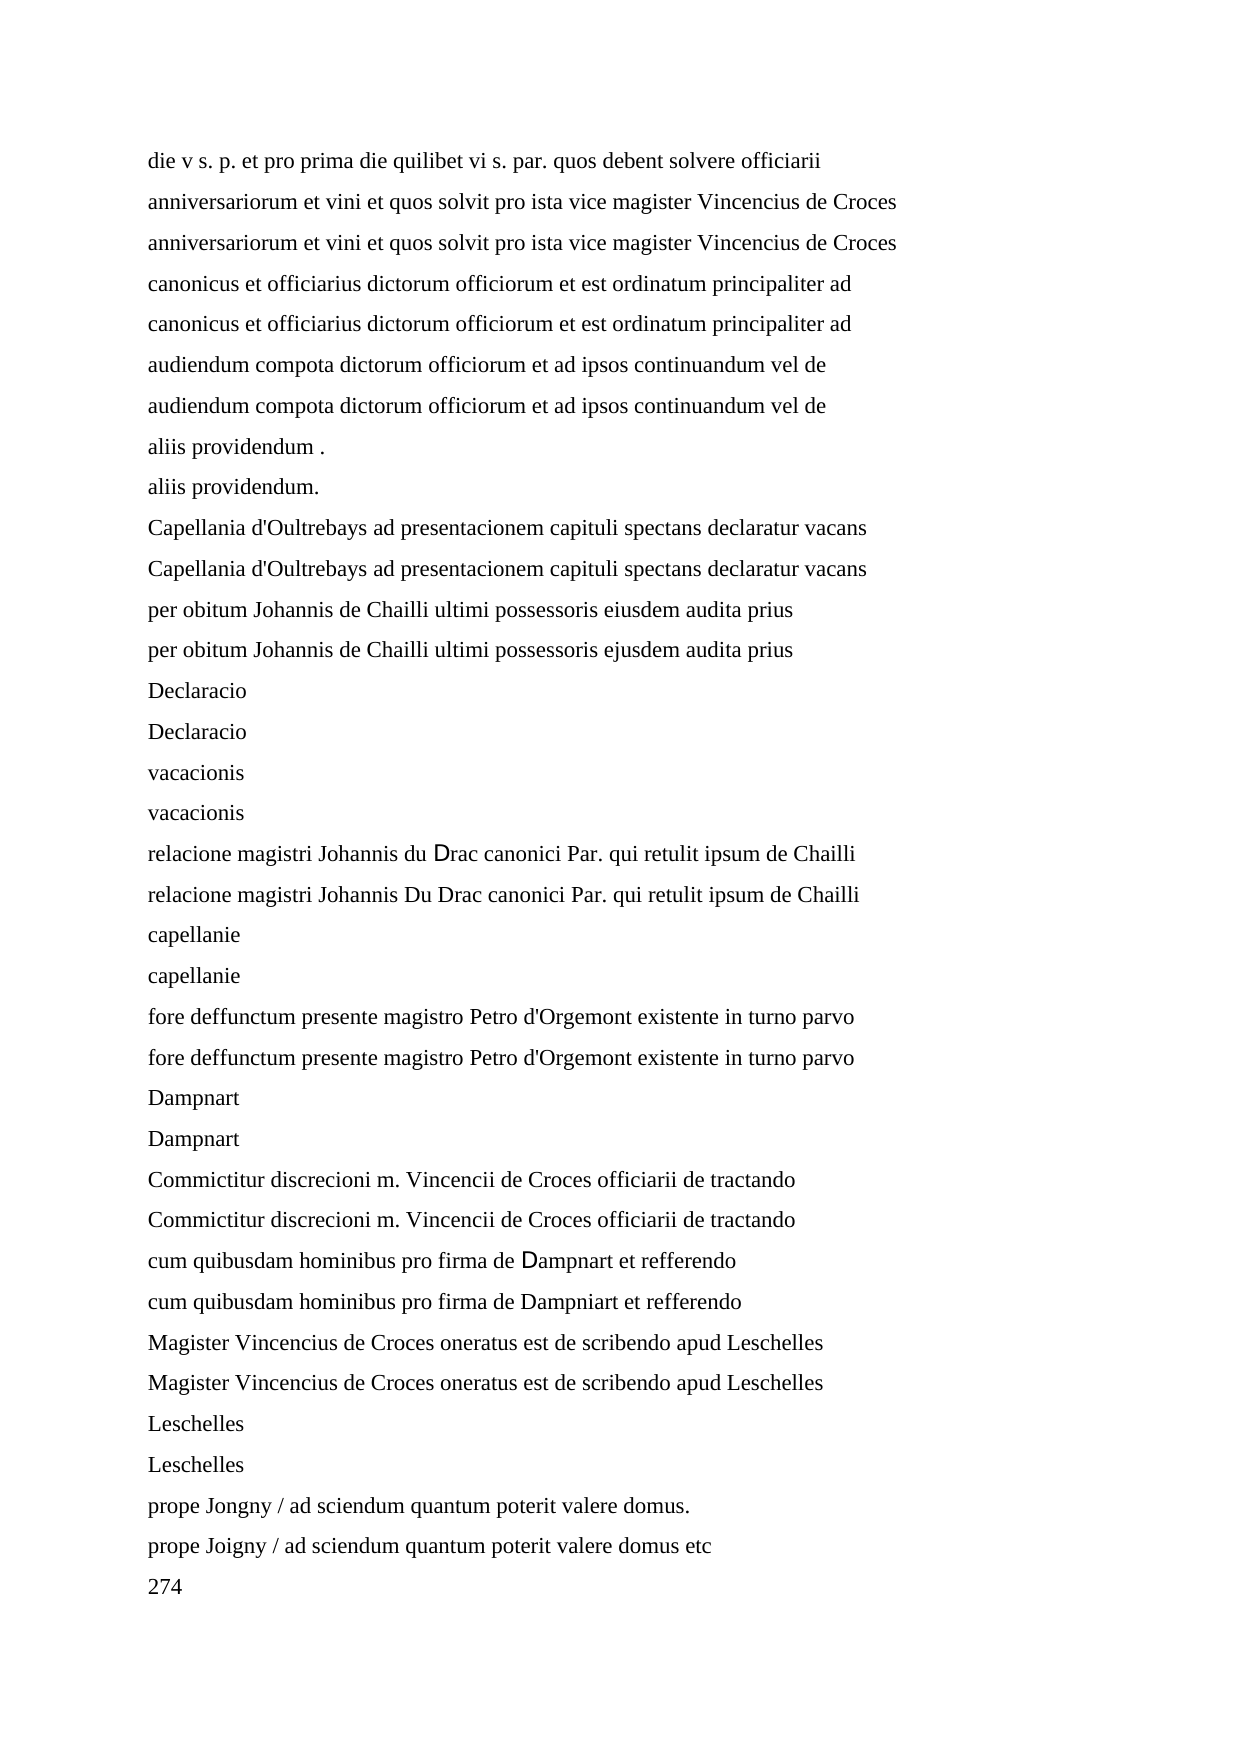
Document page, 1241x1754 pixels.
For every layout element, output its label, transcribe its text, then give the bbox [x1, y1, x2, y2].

text anniversariorum et vini et quos solvit pro ista vice magister Vincencius de Croces [148, 188, 1093, 215]
text relacione magistri Johannis du ᗞrac canonici Par. qui retulit ipsum de Chailli [148, 840, 1093, 866]
text die v s. p. et pro prima die quilibet vi s. par. quos debent solvere officiarii [148, 148, 1093, 174]
text per obitum Johannis de Chailli ultimi possessoris ejusdem audita prius [148, 636, 1093, 663]
text vacacionis [148, 758, 1093, 785]
text audiendum compota dictorum officiorum et ad ipsos continuandum vel de [148, 351, 1093, 378]
text Magister Vincencius de Croces oneratus est de scribendo apud Leschelles [148, 1369, 1093, 1396]
text per obitum Johannis de Chailli ultimi possessoris eiusdem audita prius [148, 596, 1093, 622]
text fore deffunctum presente magistro Petro d'Orgemont existente in turno parvo [148, 1003, 1093, 1029]
text Magister Vincencius de Croces oneratus est de scribendo apud Leschelles [148, 1329, 1093, 1355]
text Capellania d'Oultrebays ad presentacionem capituli spectans declaratur vacans [148, 514, 1093, 541]
text Dampnart [148, 1125, 1093, 1151]
text Commictitur discrecioni m. Vincencii de Croces officiarii de tractando [148, 1207, 1093, 1233]
text Declaracio [148, 718, 1093, 744]
text Capellania d'Oultrebays ad presentacionem capituli spectans declaratur vacans [148, 555, 1093, 581]
text fore deffunctum presente magistro Petro d'Orgemont existente in turno parvo [148, 1044, 1093, 1070]
text Commictitur discrecioni m. Vincencii de Croces officiarii de tractando [148, 1166, 1093, 1192]
text Dampnart [148, 1084, 1093, 1111]
text cum quibusdam hominibus pro firma de Dampniart et refferendo [148, 1288, 1093, 1314]
text cum quibusdam hominibus pro firma de ᗞampnart et refferendo [148, 1247, 1093, 1274]
text anniversariorum et vini et quos solvit pro ista vice magister Vincencius de Croces [148, 229, 1093, 255]
text prope Jongny / ad sciendum quantum poterit valere domus. [148, 1492, 1093, 1518]
text relacione magistri Johannis Du Drac canonici Par. qui retulit ipsum de Chailli [148, 881, 1093, 907]
text 274 [148, 1573, 1093, 1599]
text Leschelles [148, 1410, 1093, 1437]
text capellanie [148, 962, 1093, 988]
text canonicus et officiarius dictorum officiorum et est ordinatum principaliter ad [148, 311, 1093, 337]
text aliis providendum . [148, 433, 1093, 459]
text Leschelles [148, 1451, 1093, 1477]
text audiendum compota dictorum officiorum et ad ipsos continuandum vel de [148, 392, 1093, 418]
text prope Joigny / ad sciendum quantum poterit valere domus etc [148, 1532, 1093, 1559]
text capellanie [148, 921, 1093, 948]
text aliis providendum. [148, 473, 1093, 500]
text vacacionis [148, 799, 1093, 826]
text canonicus et officiarius dictorum officiorum et est ordinatum principaliter ad [148, 270, 1093, 296]
text Declaracio [148, 677, 1093, 703]
